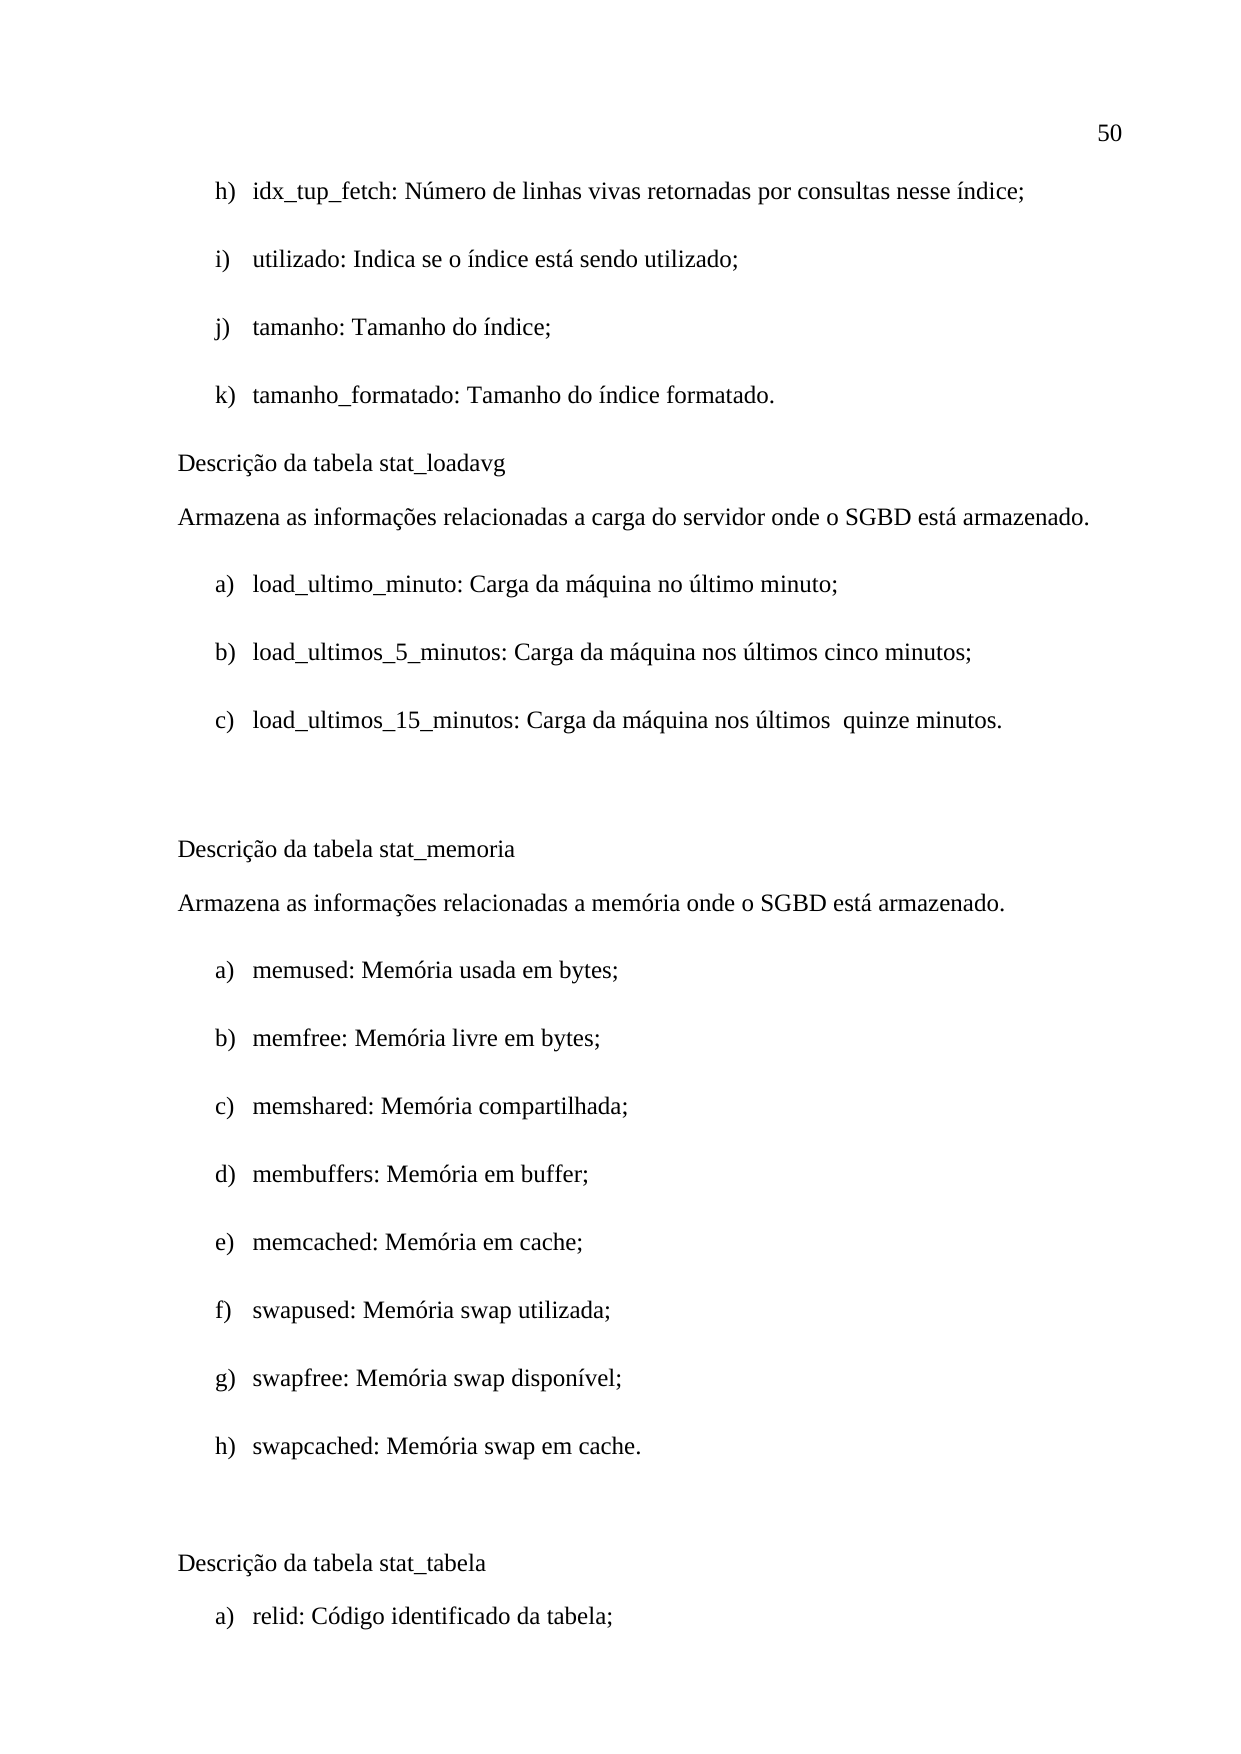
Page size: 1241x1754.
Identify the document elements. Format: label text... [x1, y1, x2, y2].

list relid: Código identificado da tabela; [215, 1601, 1122, 1630]
list swapcached: Memória swap em cache. [215, 1431, 1122, 1460]
text Armazena as informações relacionadas a carga do servidor onde o SGBD está armazenado. [177, 502, 1122, 530]
list idx_tup_fetch: Número de linhas vivas retornadas por consultas nesse índice; [215, 176, 1122, 205]
list tamanho_formatado: Tamanho do índice formatado. [215, 380, 1122, 409]
text Descrição da tabela stat_memoria [177, 834, 1122, 863]
list memshared: Memória compartilhada; [215, 1091, 1122, 1120]
list swapfree: Memória swap disponível; [215, 1363, 1122, 1392]
list load_ultimos_15_minutos: Carga da máquina nos últimos quinze minutos. [215, 705, 1122, 734]
list memfree: Memória livre em bytes; [215, 1023, 1122, 1052]
text Descrição da tabela stat_loadavg [177, 448, 1122, 477]
list memused: Memória usada em bytes; [215, 956, 1122, 984]
text Armazena as informações relacionadas a memória onde o SGBD está armazenado. [177, 888, 1122, 916]
list load_ultimo_minuto: Carga da máquina no último minuto; [215, 569, 1122, 598]
list memcached: Memória em cache; [215, 1227, 1122, 1256]
text Descrição da tabela stat_tabela [177, 1548, 1122, 1576]
list membuffers: Memória em buffer; [215, 1159, 1122, 1188]
list utilizado: Indica se o índice está sendo utilizado; [215, 244, 1122, 273]
list swapused: Memória swap utilizada; [215, 1295, 1122, 1324]
list tamanho: Tamanho do índice; [215, 312, 1122, 341]
list load_ultimos_5_minutos: Carga da máquina nos últimos cinco minutos; [215, 637, 1122, 666]
